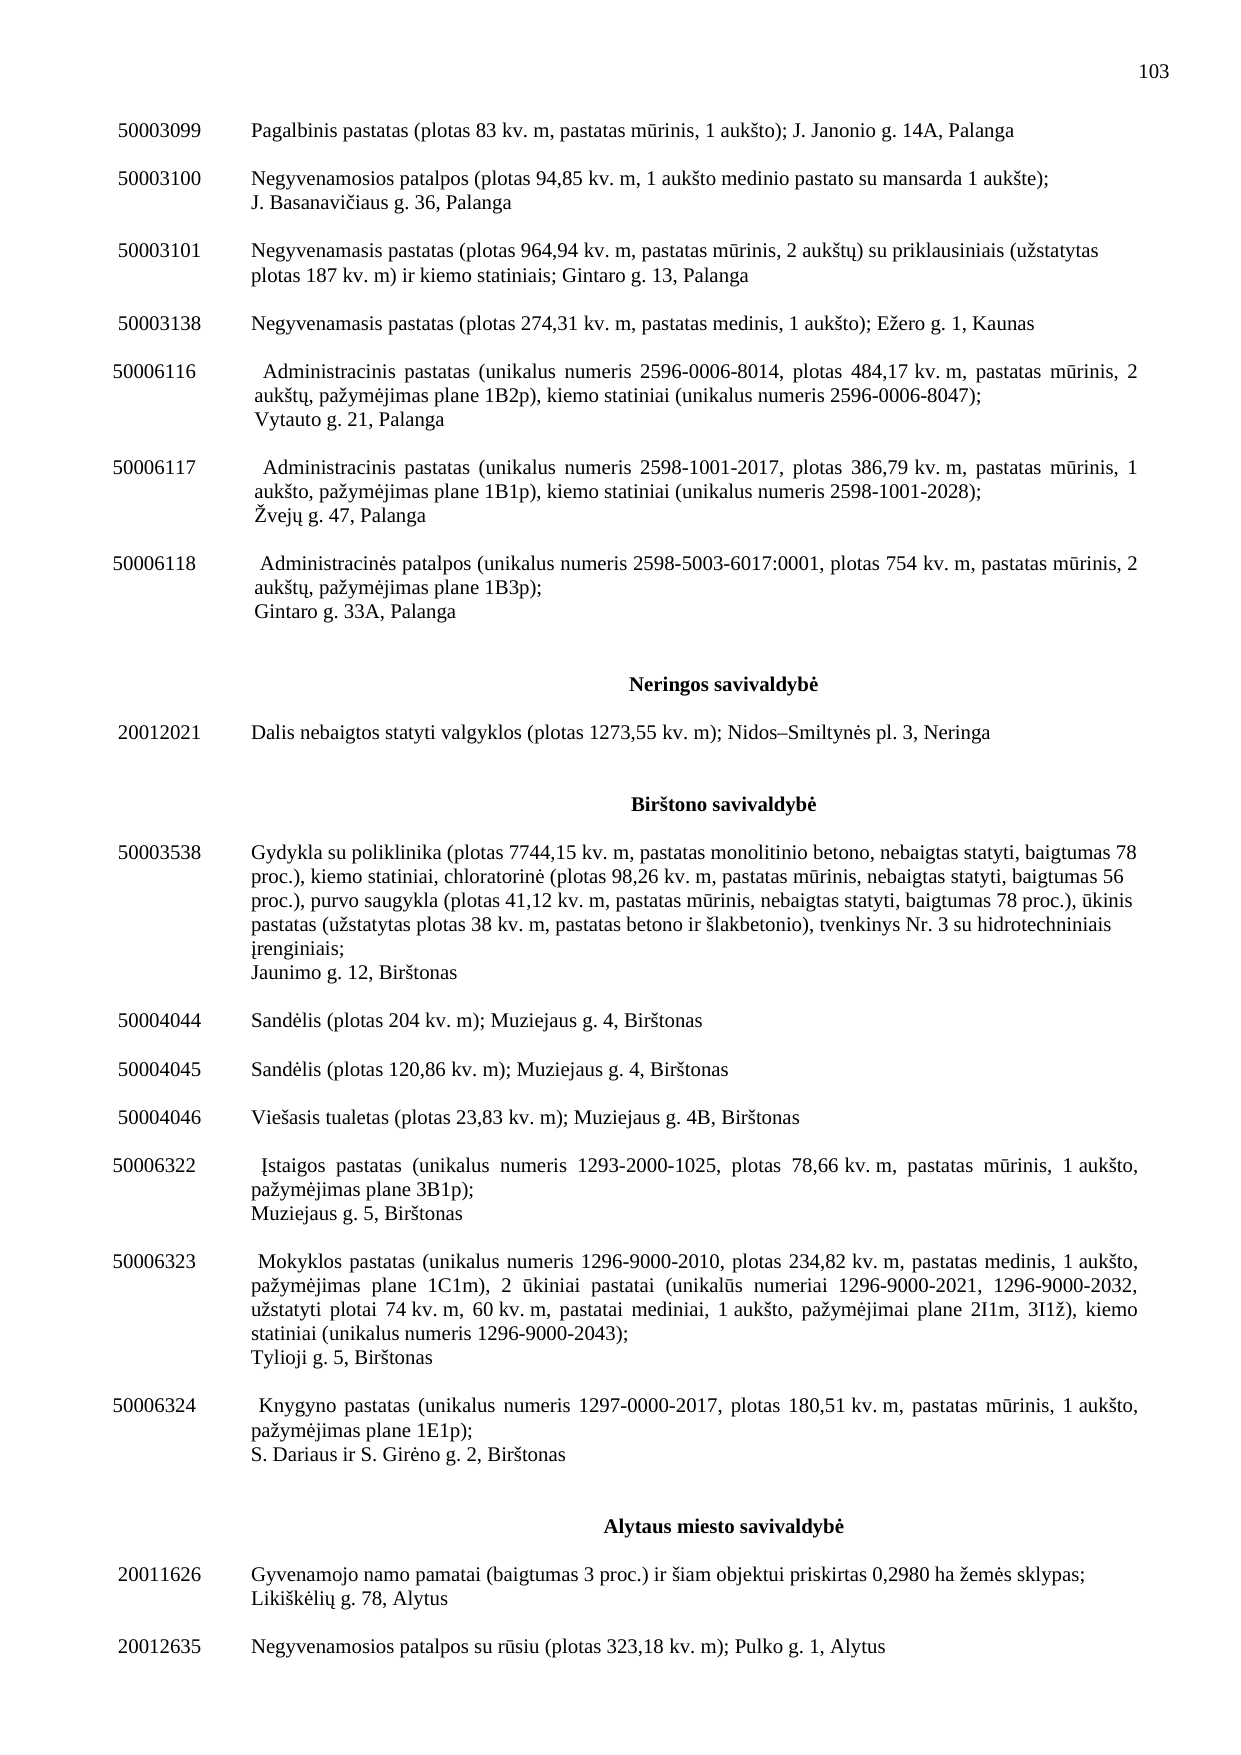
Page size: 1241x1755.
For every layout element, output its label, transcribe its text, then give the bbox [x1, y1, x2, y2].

table_cell [1208, 551, 1219, 647]
table_cell [1208, 1514, 1219, 1538]
table_cell Alytaus miesto savivaldybė [240, 1514, 1208, 1538]
table_cell [240, 1129, 1149, 1153]
table_cell [1200, 239, 1208, 287]
table_cell [1149, 720, 1166, 744]
table_cell Dalis nebaigtos statyti valgyklos (plotas 1273,55 kv. m); Nidos–Smiltynės pl. 3, Neringa [240, 720, 1149, 744]
table_cell [1208, 1129, 1219, 1153]
table_cell Administracinis pastatas (unikalus numeris 2598-1001-2017, plotas 386,79 kv. m, pastatas mūrinis, 1 aukšto, pažymėjimas plane 1B1p), kiemo statiniai (unikalus numeris 2598-1001-2028); Žvejų g. 47, Palanga [240, 455, 1149, 551]
table_cell Sandėlis (plotas 120,86 kv. m); Muziejaus g. 4, Birštonas [240, 1057, 1149, 1081]
table_cell [1183, 239, 1200, 287]
table_cell [1200, 1105, 1208, 1129]
table_cell [1208, 455, 1219, 551]
table_cell [1149, 1009, 1166, 1032]
table_cell [1166, 1057, 1183, 1081]
table_cell [1219, 696, 1240, 720]
table_cell [1166, 1562, 1183, 1610]
table_cell 50006323 [101, 1249, 239, 1393]
table_cell [1208, 984, 1219, 1008]
table_cell [1219, 1658, 1240, 1682]
table_cell Mokyklos pastatas (unikalus numeris 1296-9000-2010, plotas 234,82 kv. m, pastatas medinis, 1 aukšto, pažymėjimas plane 1C1m), 2 ūkiniai pastatai (unikalūs numeriai 1296-9000-2021, 1296-9000-2032, užstatyti plotai 74 kv. m, 60 kv. m, pastatai mediniai, 1 aukšto, pažymėjimai plane 2I1m, 3I1ž), kiemo statiniai (unikalus numeris 1296-9000-2043); Tylioji g. 5, Birštonas [240, 1249, 1149, 1393]
table_cell [1183, 1394, 1200, 1490]
table_cell [1219, 984, 1240, 1008]
table_cell [1219, 816, 1240, 840]
table_cell [1149, 1249, 1166, 1393]
table_cell [101, 1610, 1208, 1634]
table_cell [101, 696, 1208, 720]
table_cell [1219, 720, 1240, 744]
table_cell [1183, 1129, 1200, 1153]
table_cell Negyvenamasis pastatas (plotas 964,94 kv. m, pastatas mūrinis, 2 aukštų) su priklausiniais (užstatytas plotas 187 kv. m) ir kiemo statiniais; Gintaro g. 13, Palanga [240, 239, 1149, 287]
table_cell [1166, 1129, 1183, 1153]
table_cell [1219, 1033, 1240, 1057]
table_cell [1166, 840, 1183, 984]
table_cell [1200, 1249, 1208, 1393]
table_cell [1208, 840, 1219, 984]
table_cell 50006117 [101, 455, 239, 551]
table_cell 20012635 [101, 1634, 239, 1658]
table_cell [101, 648, 1208, 672]
table_cell [1166, 1394, 1183, 1490]
table_cell [1200, 1394, 1208, 1490]
table_cell [1219, 744, 1240, 768]
table_cell [1219, 1153, 1240, 1249]
table_cell [1200, 720, 1208, 744]
table_cell [1200, 359, 1208, 455]
table_cell [1200, 1562, 1208, 1610]
table_cell [1149, 311, 1166, 335]
table_cell [1200, 551, 1208, 647]
table_cell [1166, 1105, 1183, 1129]
table_cell [1208, 696, 1219, 720]
table_cell 50004044 [101, 1009, 239, 1032]
table_cell [1219, 1514, 1240, 1538]
table_cell [1219, 1057, 1240, 1081]
table_cell [1208, 1153, 1219, 1249]
table_cell Negyvenamosios patalpos su rūsiu (plotas 323,18 kv. m); Pulko g. 1, Alytus [240, 1634, 1149, 1658]
table_cell [101, 1538, 1208, 1562]
table_cell [1219, 118, 1240, 142]
table_cell [1208, 1658, 1219, 1682]
table_cell [101, 1514, 239, 1538]
table_cell Sandėlis (plotas 204 kv. m); Muziejaus g. 4, Birštonas [240, 1009, 1149, 1032]
table_cell [1208, 816, 1219, 840]
table_cell [1166, 118, 1183, 142]
table_cell [1219, 311, 1240, 335]
table_cell [1219, 1129, 1240, 1153]
table_cell [1219, 551, 1240, 647]
table_cell [101, 142, 1208, 166]
table_cell [1149, 1129, 1166, 1153]
table_cell [1208, 166, 1219, 214]
table_cell [1183, 166, 1200, 214]
table_cell [1200, 1129, 1208, 1153]
table_cell [1149, 1394, 1166, 1490]
table_cell 50003538 [101, 840, 239, 984]
table_cell [1183, 359, 1200, 455]
table_cell [1183, 118, 1200, 142]
table_cell [1183, 720, 1200, 744]
table_cell [1219, 1394, 1240, 1490]
table_cell [101, 1081, 1208, 1105]
table_cell [1208, 1634, 1219, 1658]
table_cell [1149, 1153, 1166, 1249]
table_cell [1208, 744, 1219, 768]
table_cell [1183, 455, 1200, 551]
table_cell [1166, 551, 1183, 647]
table_cell [1208, 1009, 1219, 1032]
table_cell [1149, 118, 1166, 142]
table_cell [1166, 1634, 1183, 1658]
table_cell [1200, 118, 1208, 142]
table_cell Gyvenamojo namo pamatai (baigtumas 3 proc.) ir šiam objektui priskirtas 0,2980 ha žemės sklypas; Likiškėlių g. 78, Alytus [240, 1562, 1149, 1610]
table_cell Pagalbinis pastatas (plotas 83 kv. m, pastatas mūrinis, 1 aukšto); J. Janonio g. 14A, Palanga [240, 118, 1149, 142]
table_cell [101, 287, 1208, 311]
table_cell [1219, 214, 1240, 238]
table_cell [1208, 118, 1219, 142]
table_cell [1208, 1081, 1219, 1105]
table_cell [1208, 287, 1219, 311]
table_cell 50006118 [101, 551, 239, 647]
table_cell [1200, 1009, 1208, 1032]
table_cell [1149, 1057, 1166, 1081]
table_cell [1183, 840, 1200, 984]
table_cell [1219, 1562, 1240, 1610]
table_cell [101, 672, 239, 696]
table_cell Viešasis tualetas (plotas 23,83 kv. m); Muziejaus g. 4B, Birštonas [240, 1105, 1149, 1129]
table_cell [1149, 840, 1166, 984]
table_cell [1166, 166, 1183, 214]
table_cell 50003101 [101, 239, 239, 287]
table_cell Knygyno pastatas (unikalus numeris 1297-0000-2017, plotas 180,51 kv. m, pastatas mūrinis, 1 aukšto, pažymėjimas plane 1E1p); S. Dariaus ir S. Girėno g. 2, Birštonas [240, 1394, 1149, 1490]
table_cell [1166, 455, 1183, 551]
table_cell [1183, 1057, 1200, 1081]
table_cell 50006322 [101, 1153, 239, 1249]
table_cell [1200, 840, 1208, 984]
table_cell [101, 335, 1208, 359]
table_cell [1149, 166, 1166, 214]
table_cell Administracinis pastatas (unikalus numeris 2596-0006-8014, plotas 484,17 kv. m, pastatas mūrinis, 2 aukštų, pažymėjimas plane 1B2p), kiemo statiniai (unikalus numeris 2596-0006-8047); Vytauto g. 21, Palanga [240, 359, 1149, 455]
table_cell [1219, 792, 1240, 816]
table_cell [1219, 335, 1240, 359]
table_cell [1166, 239, 1183, 287]
table_cell [1219, 1105, 1240, 1129]
table_cell [1219, 840, 1240, 984]
table_cell [1219, 359, 1240, 455]
table_cell [1200, 1634, 1208, 1658]
table_cell 50003100 [101, 166, 239, 214]
table_cell [101, 1033, 1208, 1057]
table_cell 50006116 [101, 359, 239, 455]
table_cell [1208, 1562, 1219, 1610]
table_cell [1208, 1105, 1219, 1129]
table_cell Negyvenamosios patalpos (plotas 94,85 kv. m, 1 aukšto medinio pastato su mansarda 1 aukšte); J. Basanavičiaus g. 36, Palanga [240, 166, 1149, 214]
table_cell Įstaigos pastatas (unikalus numeris 1293-2000-1025, plotas 78,66 kv. m, pastatas mūrinis, 1 aukšto, pažymėjimas plane 3B1p); Muziejaus g. 5, Birštonas [240, 1153, 1149, 1249]
table_cell [1149, 1634, 1166, 1658]
table_cell [1166, 359, 1183, 455]
table_cell [101, 768, 1208, 792]
table_cell [101, 1129, 239, 1153]
table_cell [1208, 1057, 1219, 1081]
table_cell [101, 984, 1208, 1008]
table_cell [1183, 1634, 1200, 1658]
table_cell Gydykla su poliklinika (plotas 7744,15 kv. m, pastatas monolitinio betono, nebaigtas statyti, baigtumas 78 proc.), kiemo statiniai, chloratorinė (plotas 98,26 kv. m, pastatas mūrinis, nebaigtas statyti, baigtumas 56 proc.), purvo saugykla (plotas 41,12 kv. m, pastatas mūrinis, nebaigtas statyti, baigtumas 78 proc.), ūkinis pastatas (užstatytas plotas 38 kv. m, pastatas betono ir šlakbetonio), tvenkinys Nr. 3 su hidrotechniniais įrenginiais; Jaunimo g. 12, Birštonas [240, 840, 1149, 984]
table_cell [1183, 551, 1200, 647]
table_cell [1149, 1105, 1166, 1129]
table_cell [1200, 455, 1208, 551]
table_cell [1208, 214, 1219, 238]
table_cell [1219, 166, 1240, 214]
table_cell [1149, 455, 1166, 551]
table_cell [1149, 551, 1166, 647]
table_cell [1200, 311, 1208, 335]
table_cell [1219, 672, 1240, 696]
table_cell [1208, 335, 1219, 359]
table_cell [1208, 1394, 1219, 1490]
table_cell [1208, 239, 1219, 287]
table_cell [1166, 1249, 1183, 1393]
table_cell [101, 816, 1208, 840]
table_cell [1208, 720, 1219, 744]
table_cell [1208, 768, 1219, 792]
table_cell [1166, 1009, 1183, 1032]
table_cell [1183, 1153, 1200, 1249]
table_cell [1219, 648, 1240, 672]
table_cell [101, 1658, 1208, 1682]
table_cell [1149, 239, 1166, 287]
table_cell [1219, 1009, 1240, 1032]
table_cell 20012021 [101, 720, 239, 744]
table_cell [1166, 720, 1183, 744]
table_cell [1219, 1538, 1240, 1562]
table_cell [1208, 1033, 1219, 1057]
table_cell 50003099 [101, 118, 239, 142]
table_cell [101, 744, 1208, 768]
table_cell [1219, 1634, 1240, 1658]
table_cell [1208, 1610, 1219, 1634]
table_cell [1208, 359, 1219, 455]
table_cell [1219, 287, 1240, 311]
table_cell 20011626 [101, 1562, 239, 1610]
table_cell [1166, 311, 1183, 335]
table_cell [1219, 142, 1240, 166]
table_cell [1183, 1105, 1200, 1129]
table_cell [1149, 359, 1166, 455]
table_cell [1183, 1562, 1200, 1610]
table_cell [1219, 1610, 1240, 1634]
table_cell 50004046 [101, 1105, 239, 1129]
table_cell 50003138 [101, 311, 239, 335]
table_cell [1200, 1057, 1208, 1081]
table_cell [101, 1490, 1208, 1514]
table_cell [1208, 672, 1219, 696]
table_cell [1208, 1249, 1219, 1393]
table_cell [1200, 1153, 1208, 1249]
table_cell [1149, 1562, 1166, 1610]
table_cell [1208, 648, 1219, 672]
table_cell [1219, 768, 1240, 792]
table_cell [1208, 1490, 1219, 1514]
table_cell [1200, 166, 1208, 214]
table_cell [1183, 1249, 1200, 1393]
table_cell Neringos savivaldybė [240, 672, 1208, 696]
table_cell Negyvenamasis pastatas (plotas 274,31 kv. m, pastatas medinis, 1 aukšto); Ežero g. 1, Kaunas [240, 311, 1149, 335]
table_cell 50004045 [101, 1057, 239, 1081]
table_cell [1219, 1490, 1240, 1514]
table_cell Birštono savivaldybė [240, 792, 1208, 816]
table_cell 50006324 [101, 1394, 239, 1490]
table_cell [1208, 792, 1219, 816]
table_cell [101, 214, 1208, 238]
table_cell [101, 792, 239, 816]
table_cell [1219, 455, 1240, 551]
table_cell [1219, 1249, 1240, 1393]
table_cell [1183, 1009, 1200, 1032]
table_cell [1219, 1081, 1240, 1105]
table_cell [1208, 311, 1219, 335]
table_cell [1208, 1538, 1219, 1562]
table_cell [1219, 239, 1240, 287]
table_cell [1183, 311, 1200, 335]
table_cell [1166, 1153, 1183, 1249]
table_cell Administracinės patalpos (unikalus numeris 2598-5003-6017:0001, plotas 754 kv. m, pastatas mūrinis, 2 aukštų, pažymėjimas plane 1B3p); Gintaro g. 33A, Palanga [240, 551, 1149, 647]
table_cell [1208, 142, 1219, 166]
